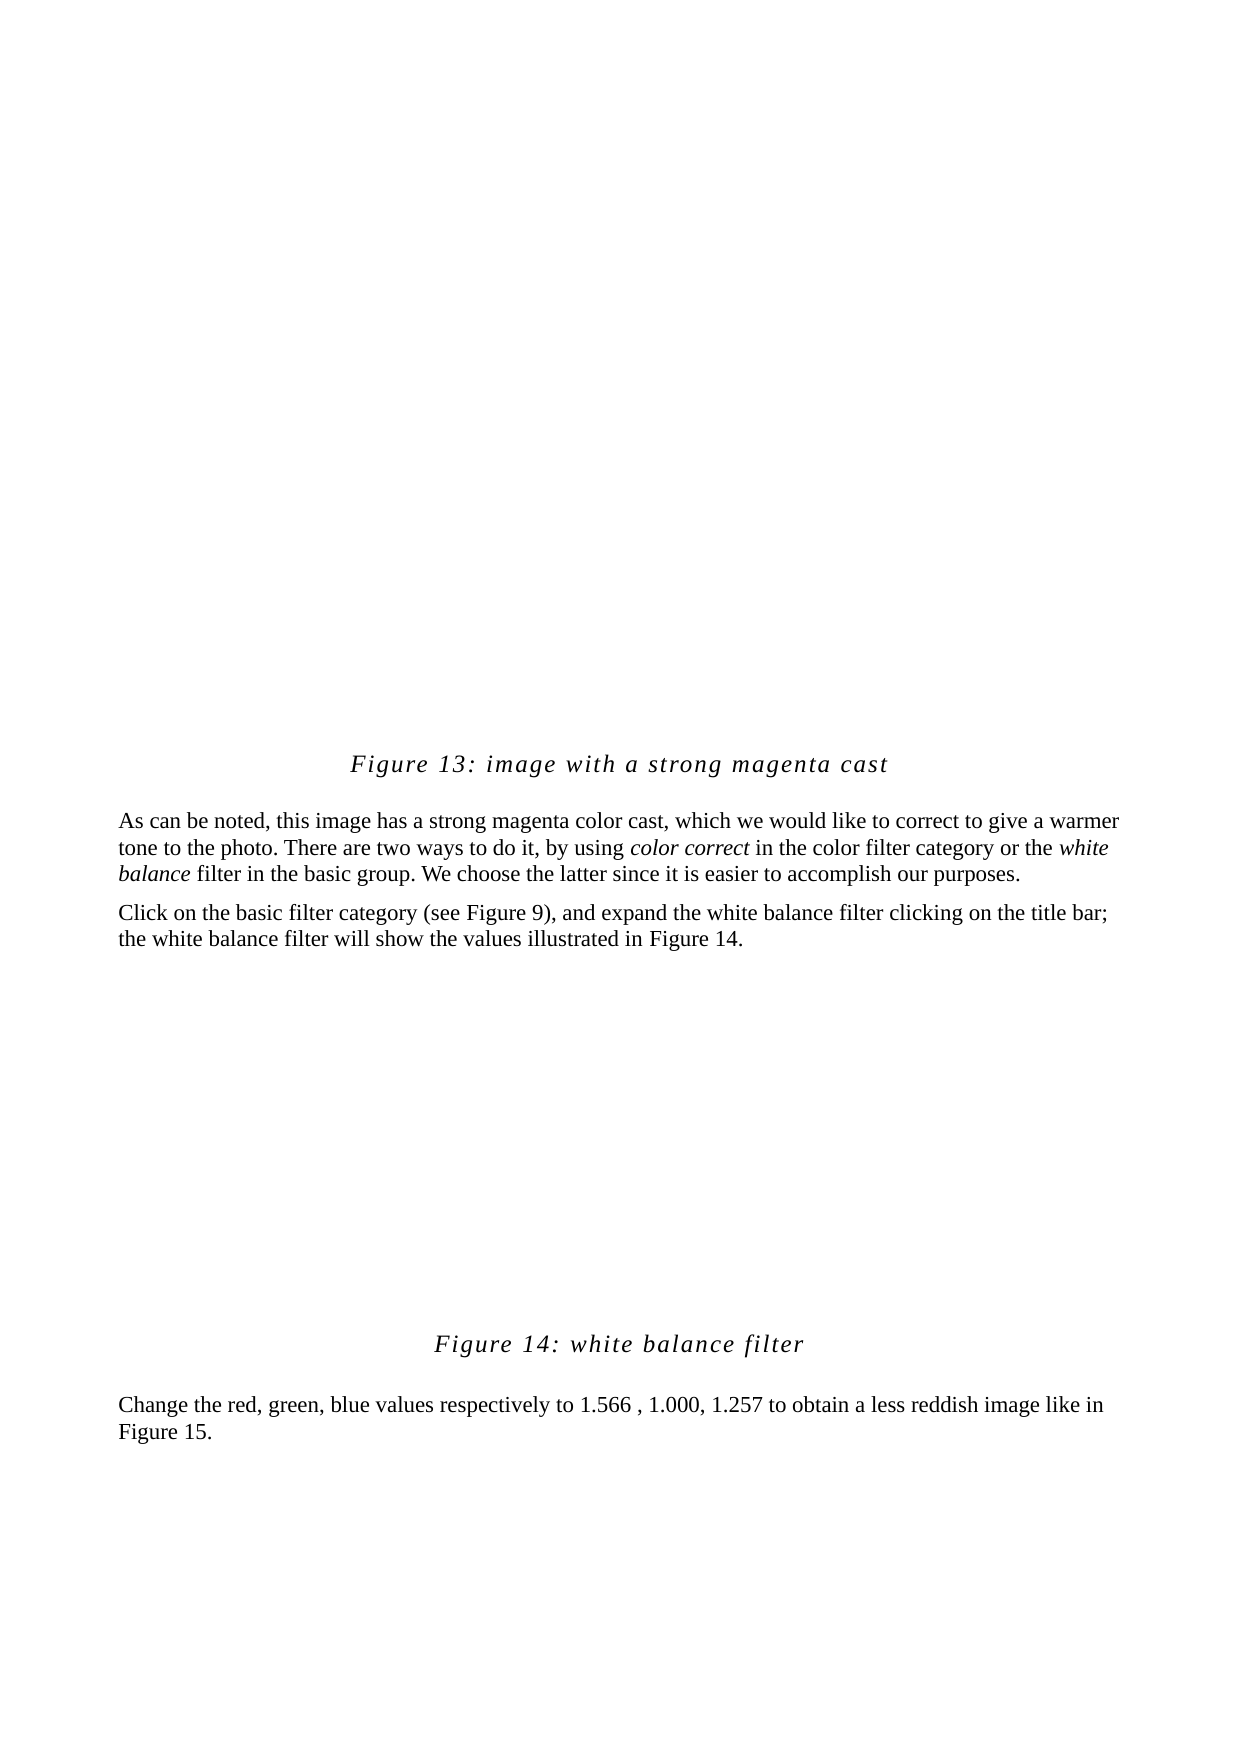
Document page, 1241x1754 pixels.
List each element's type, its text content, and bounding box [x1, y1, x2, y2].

text As can be noted, this image has a strong magenta color cast, which we would like to correct to give a warmer tone to the photo. There are two ways to do it, by using color correct in the color filter category or the white balance filter in the basic group. We choose the latter since it is easier to accomplish our purposes. [118, 778, 1122, 886]
text Click on the basic filter category (see Figure 9), and expand the white balance filter clicking on the title bar; the white balance filter will show the values illustrated in Figure 14. [118, 899, 1122, 951]
text Change the red, green, blue values respectively to 1.566 , 1.000, 1.257 to obtain a less reddish image like in Figure 15. [118, 1391, 1122, 1444]
text [118, 118, 1122, 130]
text Figure 14: white balance filter [394, 976, 846, 1358]
text Figure 13: image with a strong magenta cast [118, 130, 1122, 778]
